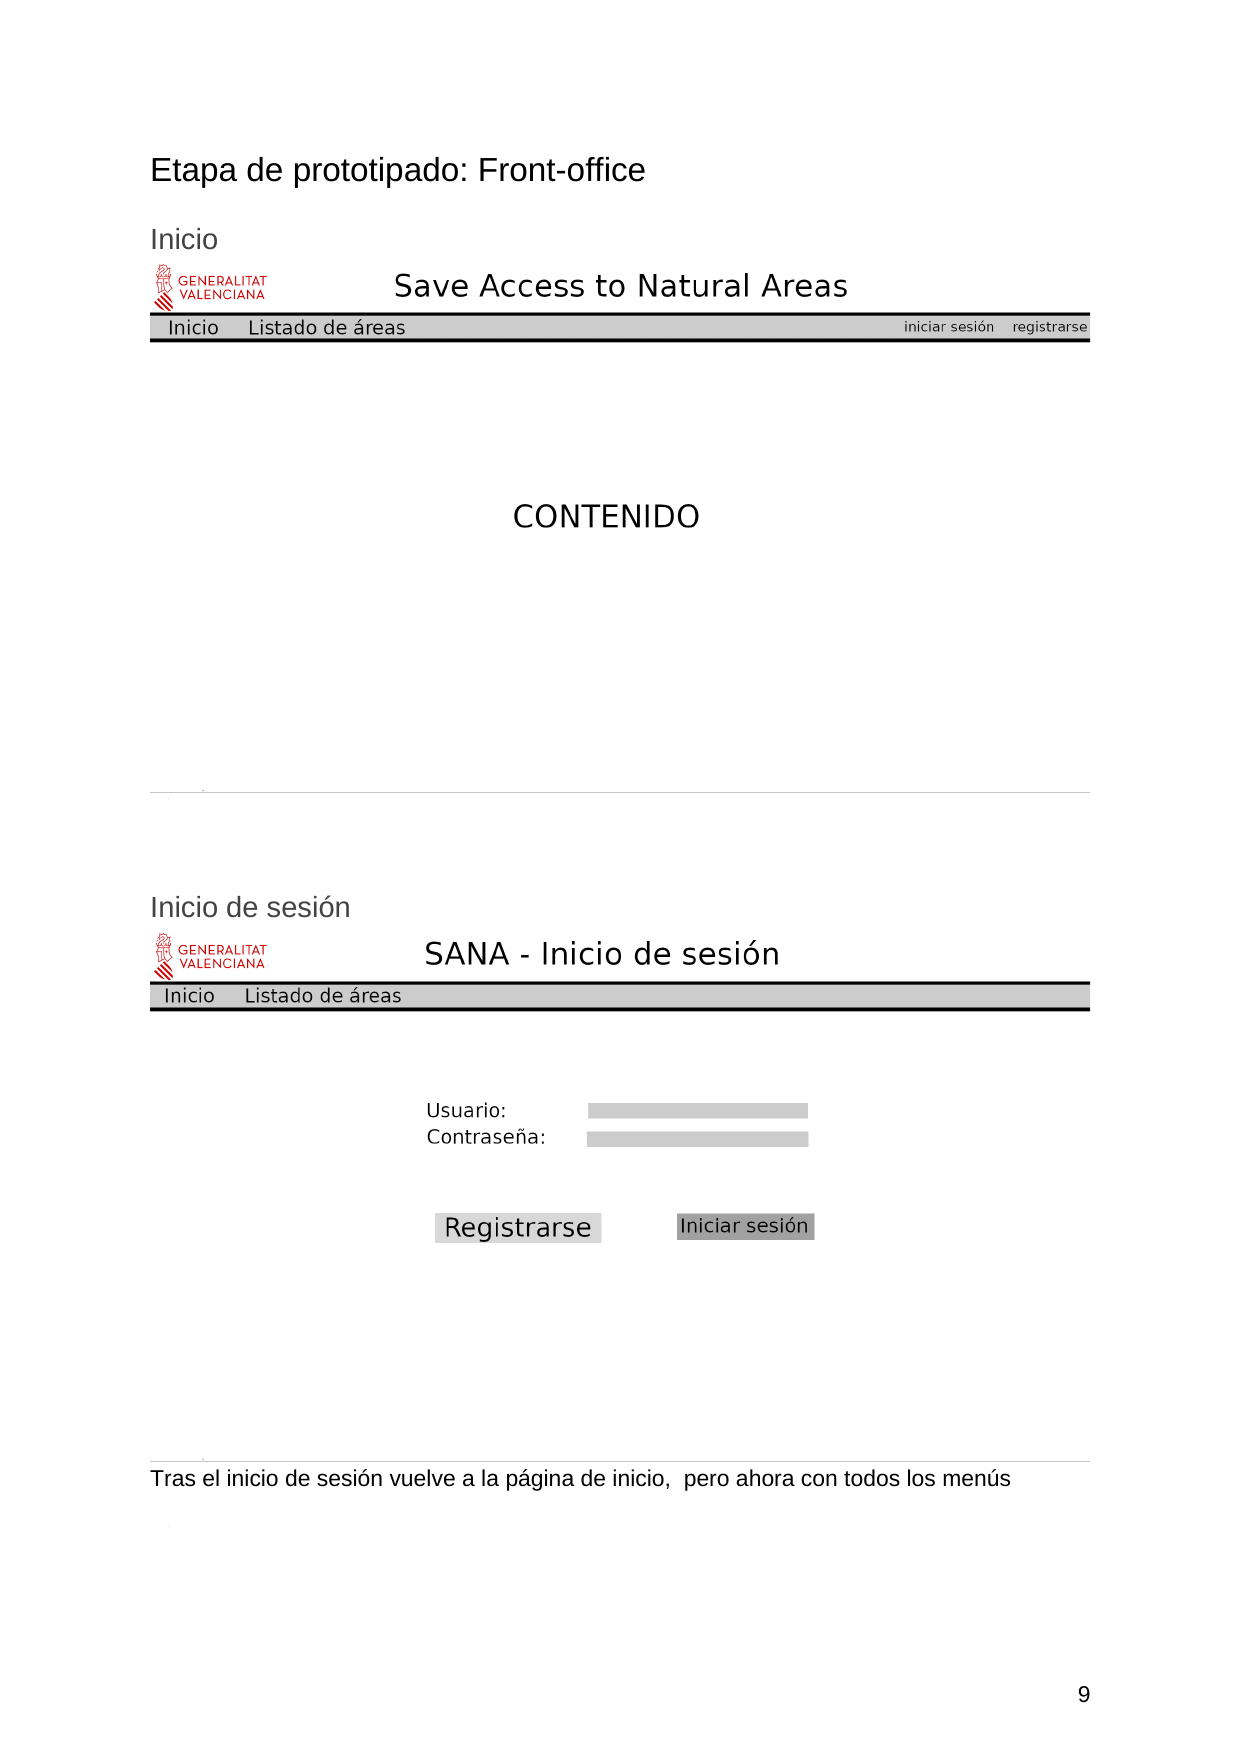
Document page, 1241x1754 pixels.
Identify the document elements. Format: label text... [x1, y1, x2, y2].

subtitle Inicio [150, 222, 1090, 255]
subtitle Inicio de sesión [150, 890, 1090, 924]
subtitle Etapa de prototipado: Front-office [150, 150, 1090, 188]
text Tras el inicio de sesión vuelve a la página de inicio, pero ahora con todos los menús [150, 1465, 1090, 1492]
picture [150, 932, 1091, 1462]
picture [150, 263, 1091, 793]
